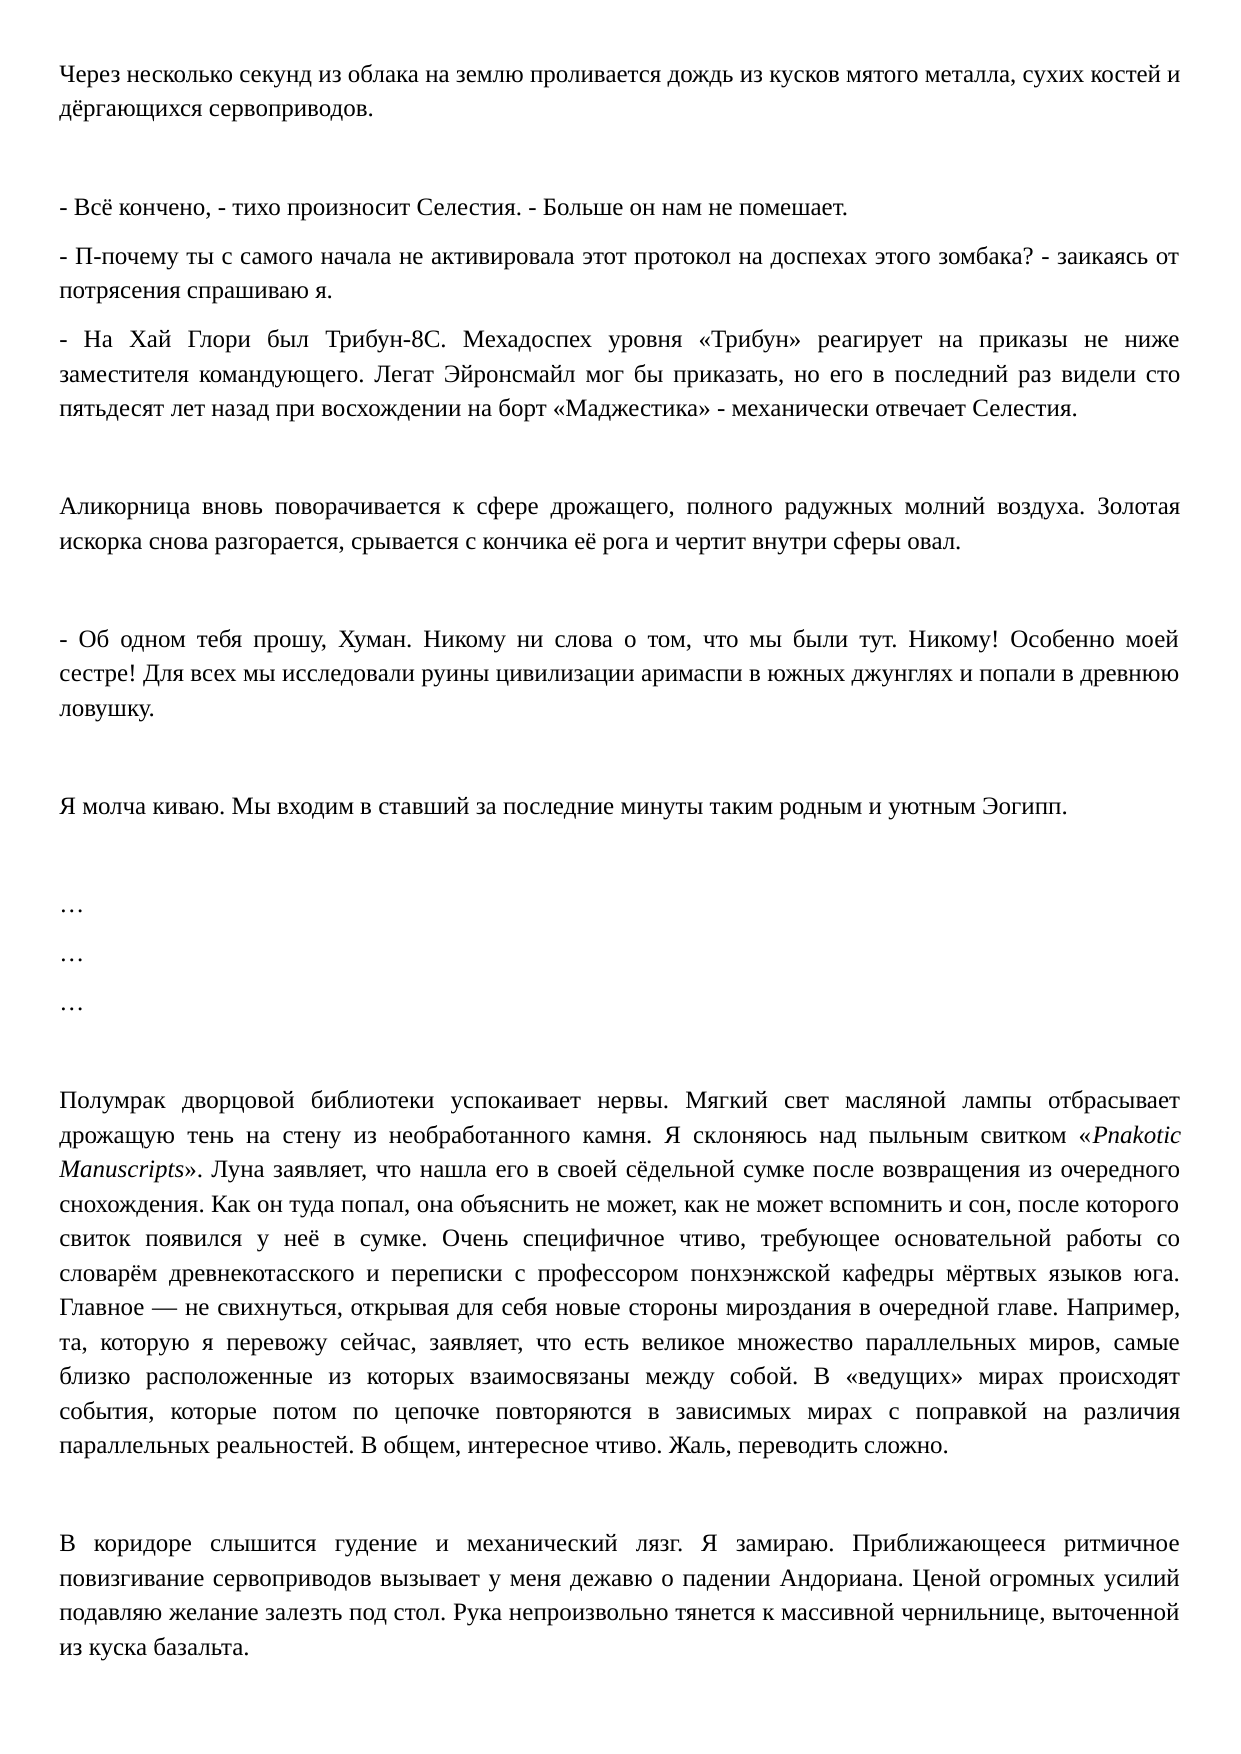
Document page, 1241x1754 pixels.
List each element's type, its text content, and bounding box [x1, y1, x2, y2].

text - Всё кончено, - тихо произносит Селестия. - Больше он нам не помешает. [59, 192, 1181, 220]
text - П-почему ты с самого начала не активировала этот протокол на доспехах этого зомбака? - заикаясь от потрясения спрашиваю я. [59, 241, 1181, 304]
text Аликорница вновь поворачивается к сфере дрожащего, полного радужных молний воздуха. Золотая искорка снова разгорается, срывается с кончика её рога и чертит внутри сферы овал. [59, 491, 1181, 554]
text … [59, 987, 1181, 1016]
text Я молча киваю. Мы входим в ставший за последние минуты таким родным и уютным Эогипп. [59, 791, 1181, 820]
text Полумрак дворцовой библиотеки успокаивает нервы. Мягкий свет масляной лампы отбрасывает дрожащую тень на стену из необработанного камня. Я склоняюсь над пыльным свитком «Pnakotic Manuscripts». Луна заявляет, что нашла его в своей сёдельной сумке после возвращения из очередного снохождения. Как он туда попал, она объяснить не может, как не может вспомнить и сон, после которого свиток появился у неё в сумке. Очень специфичное чтиво, требующее основательной работы со словарём древнекотасского и переписки с профессором понхэнжской кафедры мёртвых языков юга. Главное — не свихнуться, открывая для себя новые стороны мироздания в очередной главе. Например, та, которую я перевожу сейчас, заявляет, что есть великое множество параллельных миров, самые близко расположенные из которых взаимосвязаны между собой. В «ведущих» мирах происходят события, которые потом по цепочке повторяются в зависимых мирах с поправкой на различия параллельных реальностей. В общем, интересное чтиво. Жаль, переводить сложно. [59, 1085, 1181, 1459]
text - На Хай Глори был Трибун-8С. Мехадоспех уровня «Трибун» реагирует на приказы не ниже заместителя командующего. Легат Эйронсмайл мог бы приказать, но его в последний раз видели сто пятьдесят лет назад при восхождении на борт «Маджестика» - механически отвечает Селестия. [59, 324, 1181, 422]
text В коридоре слышится гудение и механический лязг. Я замираю. Приближающееся ритмичное повизгивание сервоприводов вызывает у меня дежавю о падении Андориана. Ценой огромных усилий подавляю желание залезть под стол. Рука непроизвольно тянется к массивной чернильнице, выточенной из куска базальта. [59, 1528, 1181, 1661]
text - Об одном тебя прошу, Хуман. Никому ни слова о том, что мы были тут. Никому! Особенно моей сестре! Для всех мы исследовали руины цивилизации аримаспи в южных джунглях и попали в древнюю ловушку. [59, 624, 1181, 722]
text … [59, 889, 1181, 918]
text Через несколько секунд из облака на землю проливается дождь из кусков мятого металла, сухих костей и дёргающихся сервоприводов. [59, 59, 1181, 122]
text … [59, 938, 1181, 967]
